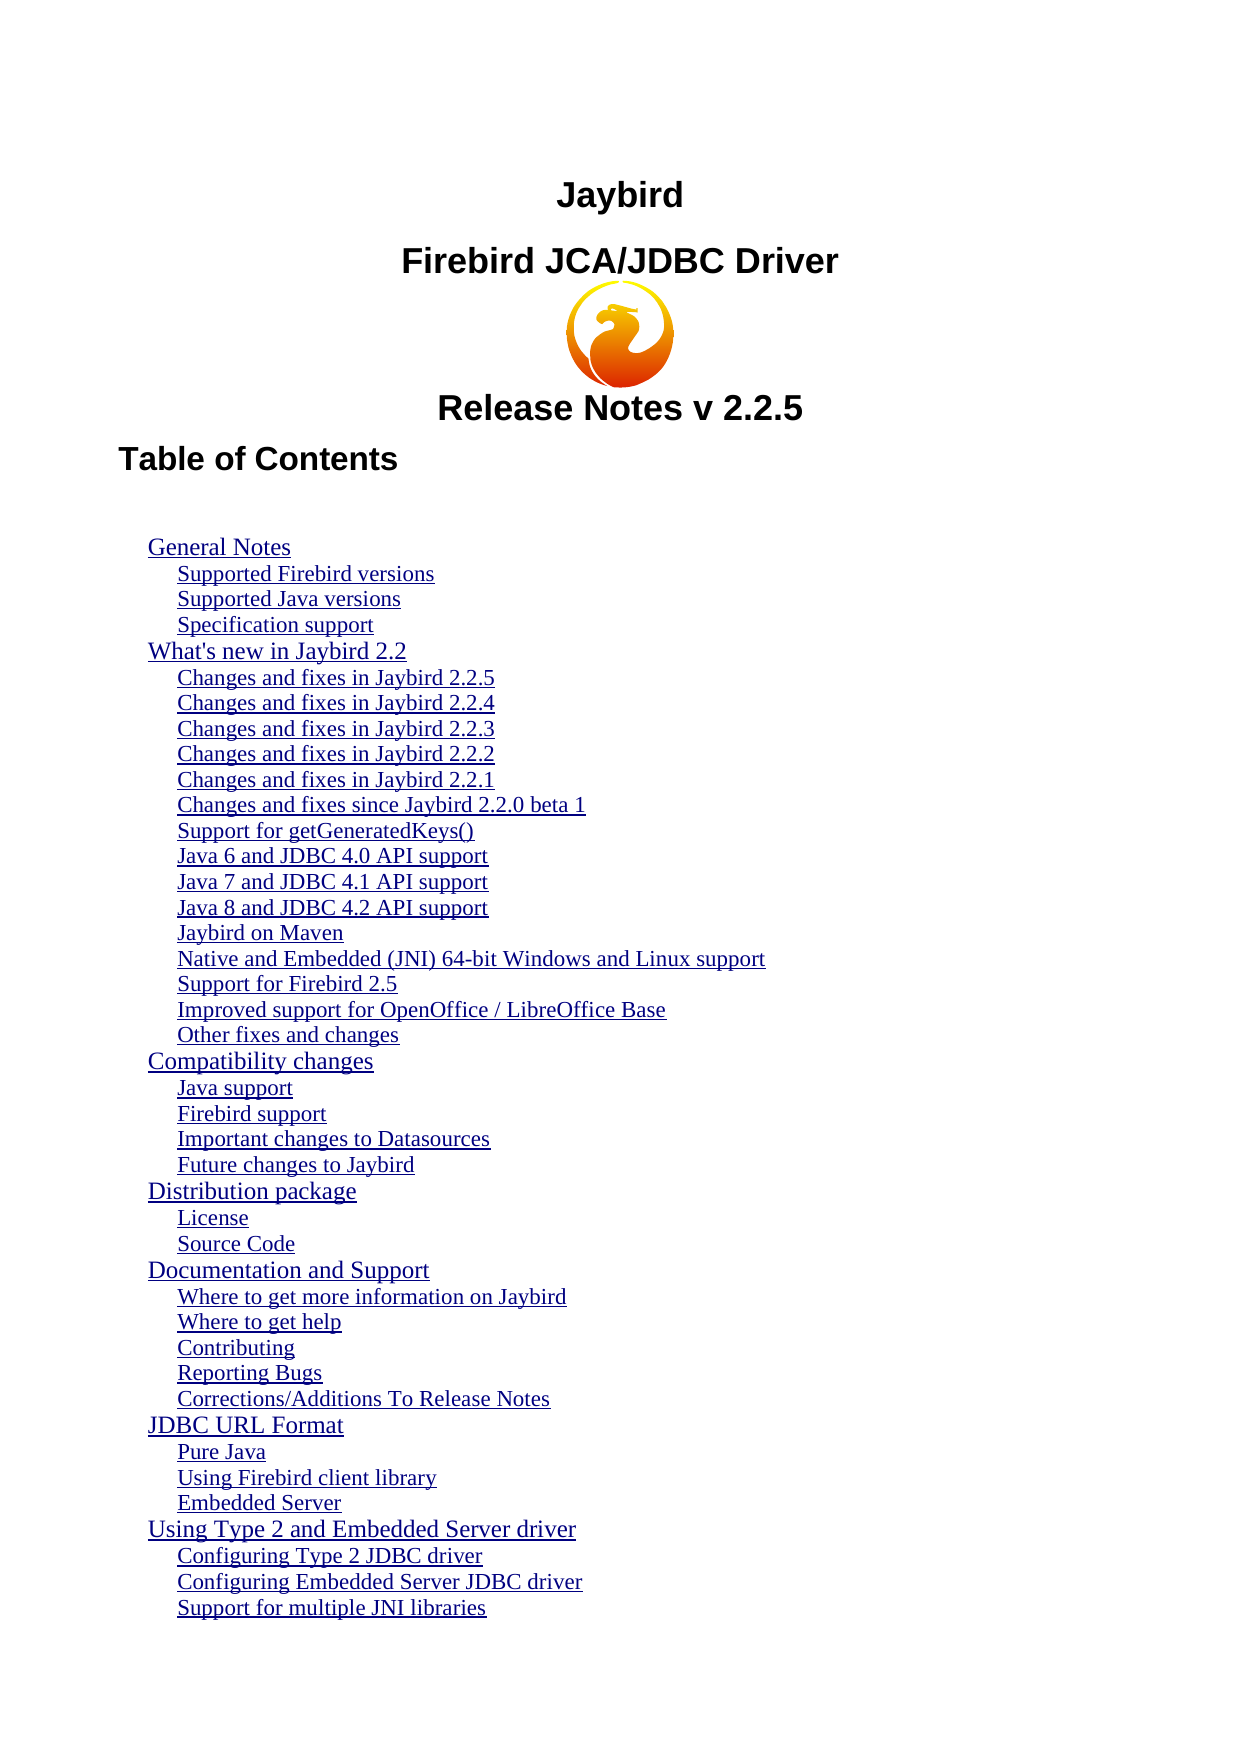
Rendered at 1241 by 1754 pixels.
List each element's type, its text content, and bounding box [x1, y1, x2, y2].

text Support for multiple JNI libraries [177, 1594, 1122, 1620]
text Reporting Bugs [177, 1360, 1122, 1386]
text Firebird support [177, 1101, 1122, 1126]
text Java 6 and JDBC 4.0 API support [177, 843, 1122, 869]
text Specification support [177, 611, 1122, 637]
text Changes and fixes in Jaybird 2.2.3 [177, 716, 1122, 741]
text Contributing [177, 1335, 1122, 1360]
text Using Firebird client library [177, 1464, 1122, 1490]
text Native and Embedded (JNI) 64-bit Windows and Linux support [177, 945, 1122, 971]
text What's new in Jaybird 2.2 [148, 637, 1122, 665]
text Support for getGeneratedKeys() [177, 818, 1122, 843]
subtitle Table of Contents [118, 440, 1122, 477]
text Changes and fixes in Jaybird 2.2.1 [177, 767, 1122, 792]
text Improved support for OpenOffice / LibreOffice Base [177, 996, 1122, 1022]
text Corrections/Additions To Release Notes [177, 1386, 1122, 1411]
text Supported Firebird versions [177, 560, 1122, 586]
text Future changes to Jaybird [177, 1152, 1122, 1177]
text Other fixes and changes [177, 1022, 1122, 1047]
text Supported Java versions [177, 586, 1122, 611]
text General Notes [148, 533, 1122, 560]
text Distribution package [148, 1177, 1122, 1205]
text Using Type 2 and Embedded Server driver [148, 1516, 1122, 1543]
text Changes and fixes in Jaybird 2.2.4 [177, 690, 1122, 716]
text Important changes to Datasources [177, 1126, 1122, 1152]
text Changes and fixes in Jaybird 2.2.5 [177, 665, 1122, 690]
text Configuring Embedded Server JDBC driver [177, 1569, 1122, 1594]
text Configuring Type 2 JDBC driver [177, 1543, 1122, 1569]
text Embedded Server [177, 1490, 1122, 1516]
text Pure Java [177, 1439, 1122, 1464]
text Java support [177, 1075, 1122, 1101]
text Changes and fixes since Jaybird 2.2.0 beta 1 [177, 792, 1122, 818]
text Java 8 and JDBC 4.2 API support [177, 894, 1122, 920]
text Changes and fixes in Jaybird 2.2.2 [177, 741, 1122, 767]
text Jaybird on Maven [177, 920, 1122, 945]
text Support for Firebird 2.5 [177, 971, 1122, 996]
text Compatibility changes [148, 1047, 1122, 1075]
text License [177, 1205, 1122, 1231]
text Source Code [177, 1231, 1122, 1256]
text Java 7 and JDBC 4.1 API support [177, 869, 1122, 894]
subtitle Jaybird [118, 175, 1122, 216]
text Where to get help [177, 1309, 1122, 1335]
text JDBC URL Format [148, 1411, 1122, 1439]
text Where to get more information on Jaybird [177, 1284, 1122, 1309]
text Documentation and Support [148, 1256, 1122, 1284]
subtitle Firebird JCA/JDBC Driver Release Notes v 2.2.5 [118, 241, 1122, 428]
